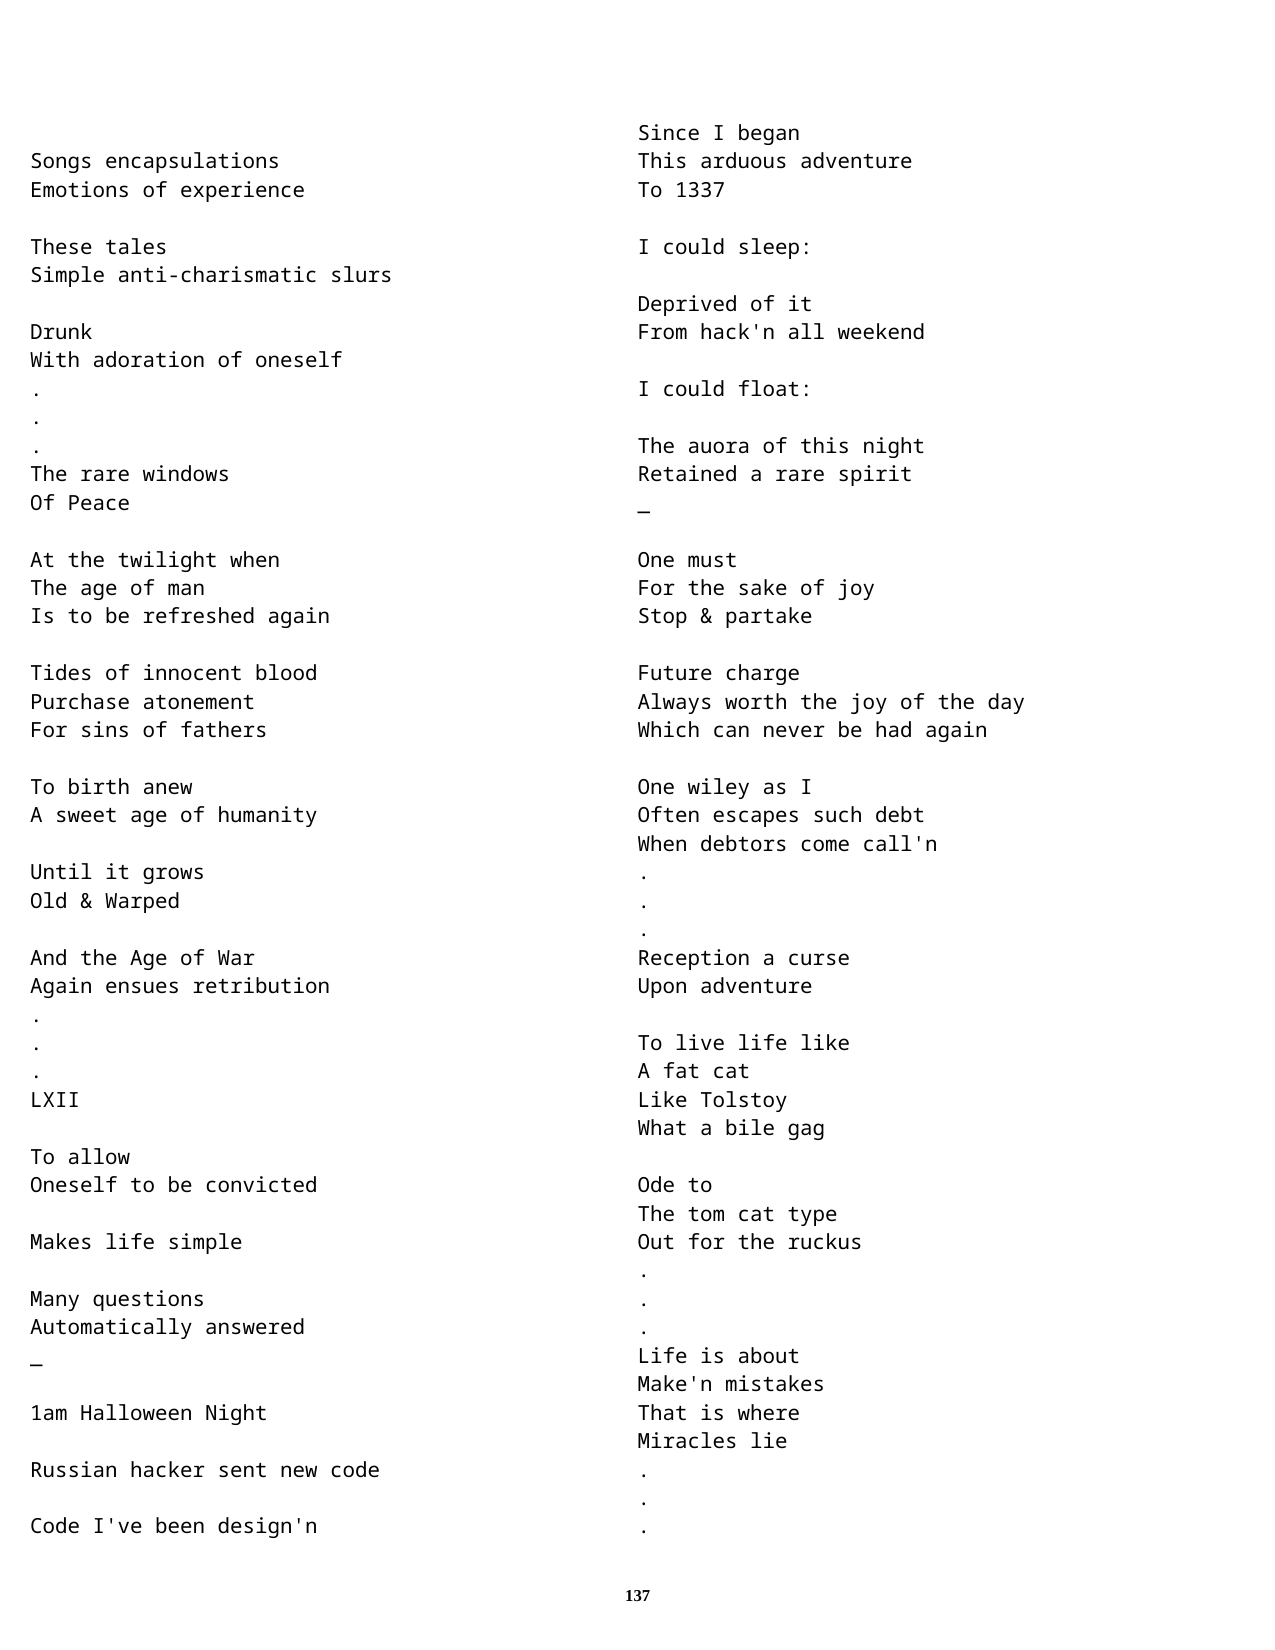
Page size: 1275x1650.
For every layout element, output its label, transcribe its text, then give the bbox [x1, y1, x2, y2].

text Out for the ruckus [637, 1227, 1245, 1256]
text And the Age of War [30, 943, 637, 971]
text Make'n mistakes [637, 1369, 1245, 1398]
text . [637, 1312, 1245, 1341]
text I could sleep: [637, 232, 1245, 260]
text Until it grows [30, 857, 637, 886]
text The auora of this night [637, 431, 1245, 459]
text At the twilight when [30, 545, 637, 573]
text That is where [637, 1398, 1245, 1426]
text Since I began [637, 118, 1245, 147]
text Always worth the joy of the day [637, 687, 1245, 715]
text . [637, 1512, 1245, 1540]
text LXII [30, 1085, 637, 1113]
text Stop & partake [637, 602, 1245, 630]
text . [637, 1284, 1245, 1312]
text Automatically answered [30, 1312, 637, 1341]
text Often escapes such debt [637, 801, 1245, 829]
text To 1337 [637, 175, 1245, 203]
text Many questions [30, 1284, 637, 1312]
text Old & Warped [30, 886, 637, 914]
text Upon adventure [637, 971, 1245, 1000]
text The age of man [30, 573, 637, 602]
text . [637, 1256, 1245, 1284]
text Is to be refreshed again [30, 602, 637, 630]
text . [30, 1000, 637, 1028]
text . [30, 1028, 637, 1057]
text Simple anti-charismatic slurs [30, 260, 637, 289]
text Russian hacker sent new code [30, 1455, 637, 1483]
text To allow [30, 1142, 637, 1170]
text This arduous adventure [637, 147, 1245, 175]
text . [30, 402, 637, 431]
text I could float: [637, 374, 1245, 402]
text Retained a rare spirit [637, 459, 1245, 488]
text . [30, 1057, 637, 1085]
text Tides of innocent blood [30, 658, 637, 687]
text . [637, 857, 1245, 886]
text A fat cat [637, 1057, 1245, 1085]
text These tales [30, 232, 637, 260]
text The tom cat type [637, 1199, 1245, 1227]
text Future charge [637, 658, 1245, 687]
text Reception a curse [637, 943, 1245, 971]
text _ [637, 488, 1245, 516]
text _ [30, 1341, 637, 1369]
text Like Tolstoy [637, 1085, 1245, 1113]
text With adoration of oneself [30, 346, 637, 374]
text . [637, 886, 1245, 914]
text Songs encapsulations [30, 147, 637, 175]
text . [637, 1483, 1245, 1512]
text . [30, 431, 637, 459]
text Again ensues retribution [30, 971, 637, 1000]
text 1am Halloween Night [30, 1398, 637, 1426]
text Drunk [30, 317, 637, 346]
text One must [637, 545, 1245, 573]
text Oneself to be convicted [30, 1170, 637, 1199]
text Of Peace [30, 488, 637, 516]
text . [637, 1455, 1245, 1483]
text From hack'n all weekend [637, 317, 1245, 346]
text The rare windows [30, 459, 637, 488]
text To live life like [637, 1028, 1245, 1057]
text Purchase atonement [30, 687, 637, 715]
text To birth anew [30, 772, 637, 801]
text What a bile gag [637, 1113, 1245, 1142]
text Which can never be had again [637, 715, 1245, 744]
text Deprived of it [637, 289, 1245, 317]
text For sins of fathers [30, 715, 637, 744]
text Code I've been design'n [30, 1512, 637, 1540]
text A sweet age of humanity [30, 801, 637, 829]
text When debtors come call'n [637, 829, 1245, 857]
text For the sake of joy [637, 573, 1245, 602]
text Makes life simple [30, 1227, 637, 1256]
text . [637, 914, 1245, 943]
text One wiley as I [637, 772, 1245, 801]
text Life is about [637, 1341, 1245, 1369]
text Ode to [637, 1170, 1245, 1199]
text Emotions of experience [30, 175, 637, 203]
text . [30, 374, 637, 402]
text Miracles lie [637, 1426, 1245, 1455]
